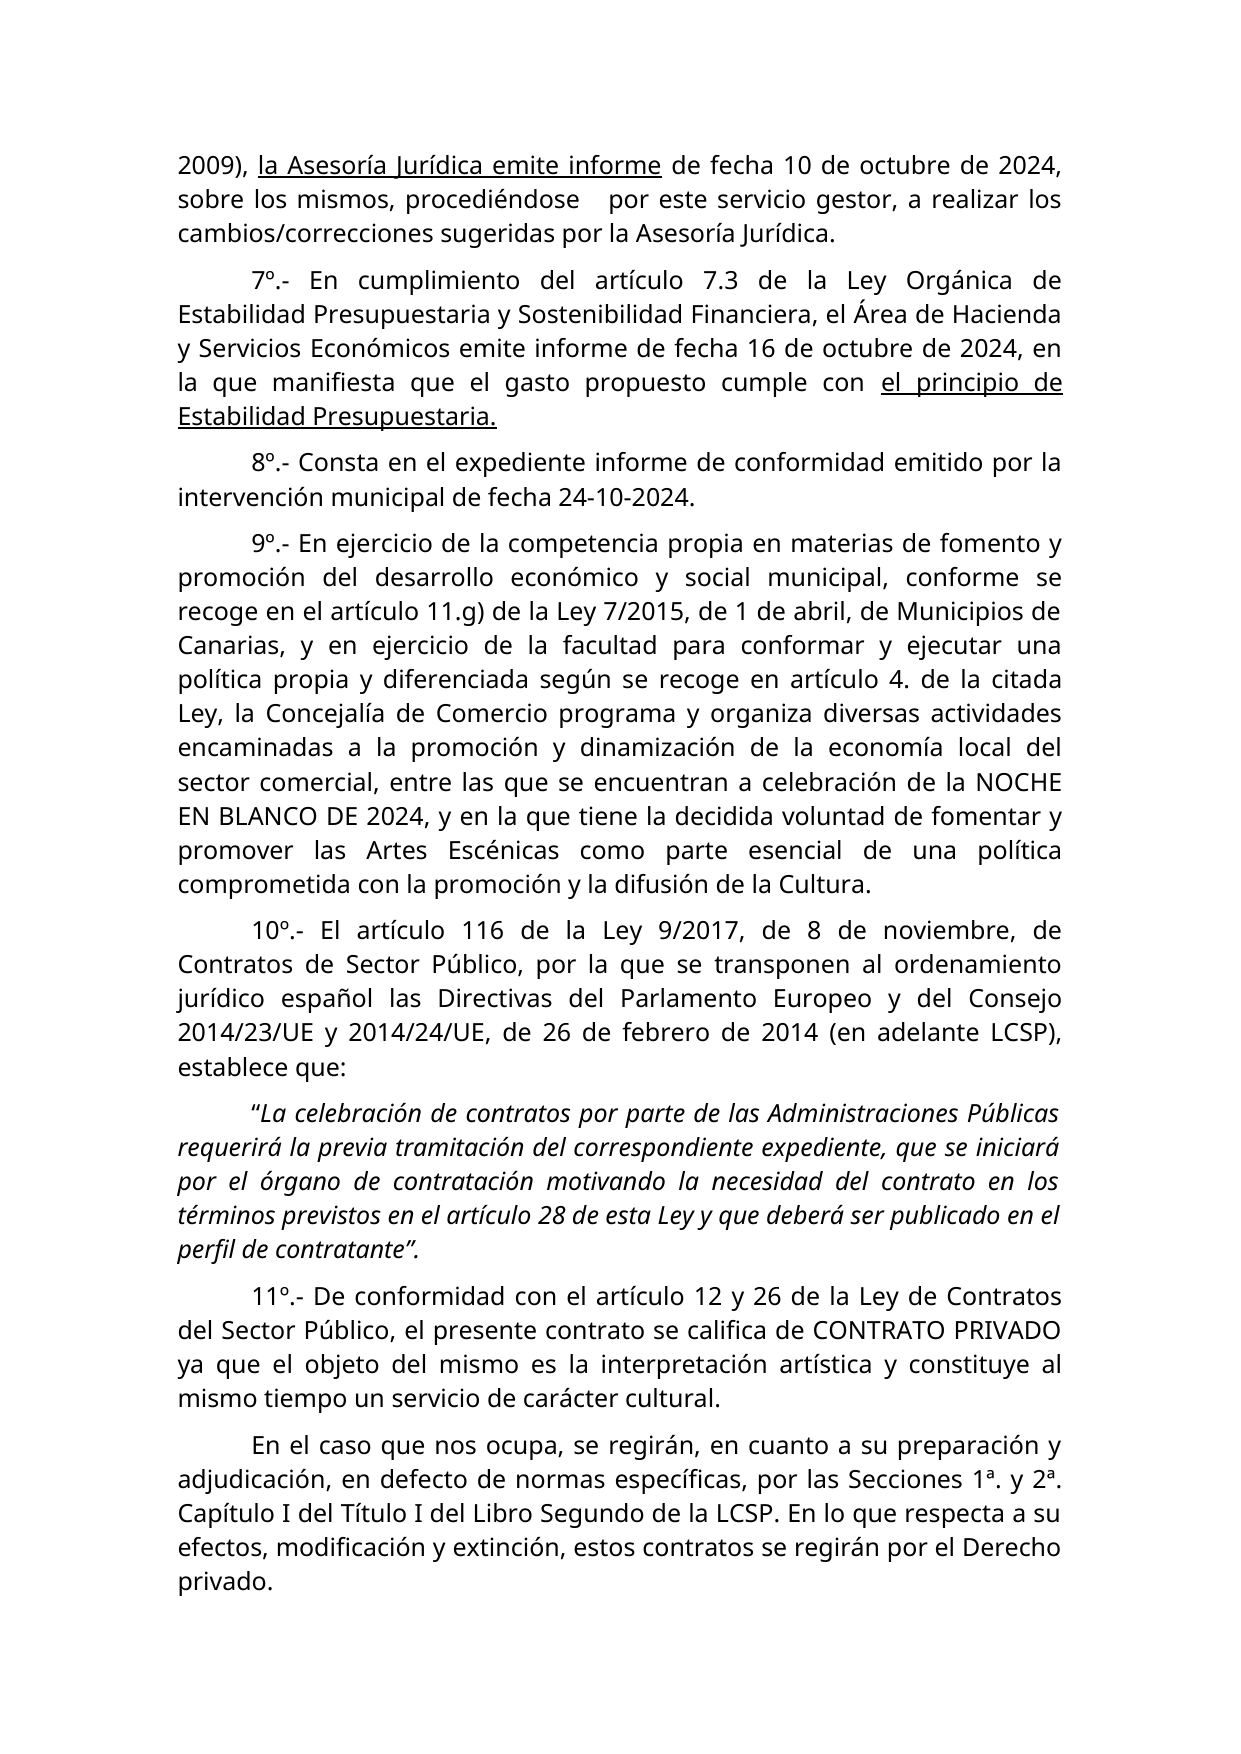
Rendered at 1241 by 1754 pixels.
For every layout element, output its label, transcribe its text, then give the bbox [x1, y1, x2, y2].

text 11º.- De conformidad con el artículo 12 y 26 de la Ley de Contratos del Sector Público, el presente contrato se califica de CONTRATO PRIVADO ya que el objeto del mismo es la interpretación artística y constituye al mismo tiempo un servicio de carácter cultural. [177, 1278, 1063, 1415]
text 9º.- En ejercicio de la competencia propia en materias de fomento y promoción del desarrollo económico y social municipal, conforme se recoge en el artículo 11.g) de la Ley 7/2015, de 1 de abril, de Municipios de Canarias, y en ejercicio de la facultad para conformar y ejecutar una política propia y diferenciada según se recoge en artículo 4. de la citada Ley, la Concejalía de Comercio programa y organiza diversas actividades encaminadas a la promoción y dinamización de la economía local del sector comercial, entre las que se encuentran a celebración de la NOCHE EN BLANCO DE 2024, y en la que tiene la decidida voluntad de fomentar y promover las Artes Escénicas como parte esencial de una política comprometida con la promoción y la difusión de la Cultura. [177, 526, 1063, 900]
text 7º.- En cumplimiento del artículo 7.3 de la Ley Orgánica de Estabilidad Presupuestaria y Sostenibilidad Financiera, el Área de Hacienda y Servicios Económicos emite informe de fecha 16 de octubre de 2024, en la que manifiesta que el gasto propuesto cumple con el principio de Estabilidad Presupuestaria. [177, 262, 1063, 433]
text En el caso que nos ocupa, se regirán, en cuanto a su preparación y adjudicación, en defecto de normas específicas, por las Secciones 1ª. y 2ª. Capítulo I del Título I del Libro Segundo de la LCSP. En lo que respecta a su efectos, modificación y extinción, estos contratos se regirán por el Derecho privado. [177, 1427, 1063, 1598]
text 8º.- Consta en el expediente informe de conformidad emitido por la intervención municipal de fecha 24-10-2024. [177, 445, 1063, 513]
text 2009), la Asesoría Jurídica emite informe de fecha 10 de octubre de 2024, sobre los mismos, procediéndose por este servicio gestor, a realizar los cambios/correcciones sugeridas por la Asesoría Jurídica. [177, 148, 1063, 250]
text 10º.- El artículo 116 de la Ley 9/2017, de 8 de noviembre, de Contratos de Sector Público, por la que se transponen al ordenamiento jurídico español las Directivas del Parlamento Europeo y del Consejo 2014/23/UE y 2014/24/UE, de 26 de febrero de 2014 (en adelante LCSP), establece que: [177, 913, 1063, 1083]
text “La celebración de contratos por parte de las Administraciones Públicas requerirá la previa tramitación del correspondiente expediente, que se iniciará por el órgano de contratación motivando la necesidad del contrato en los términos previstos en el artículo 28 de esta Ley y que deberá ser publicado en el perfil de contratante”. [177, 1096, 1063, 1266]
